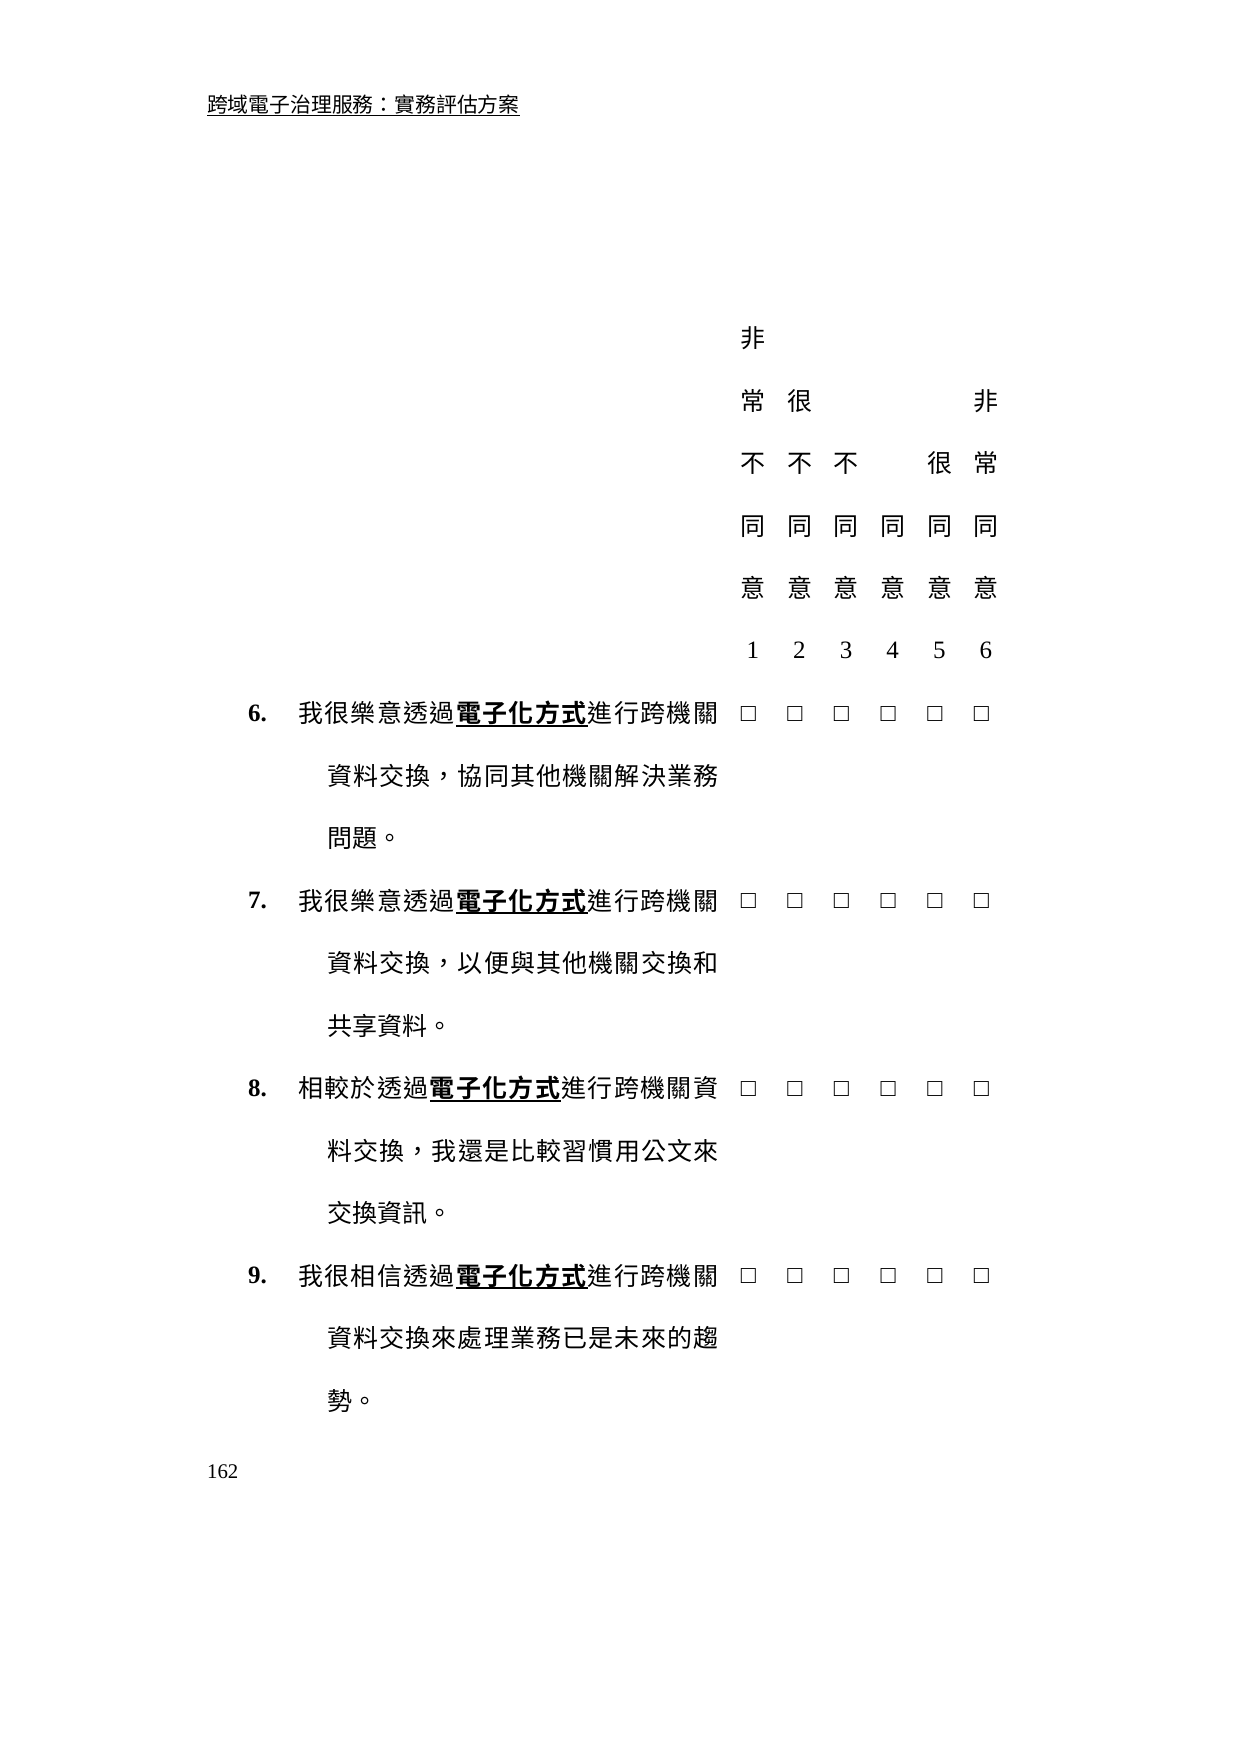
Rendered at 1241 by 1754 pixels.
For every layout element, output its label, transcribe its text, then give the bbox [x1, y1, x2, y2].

table_cell □ [916, 1233, 962, 1420]
table_cell □ [963, 858, 1009, 1045]
table_cell □ [776, 858, 822, 1045]
table_cell □ [823, 1045, 869, 1233]
table_cell 我很樂意透過電子化方式進行跨機關資料交換，協同其他機關解決業務問題。 [232, 670, 729, 858]
table_cell □ [823, 1233, 869, 1420]
table_cell □ [729, 1045, 776, 1233]
table_cell □ [776, 1045, 822, 1233]
table_cell □ [869, 1045, 916, 1233]
table_header 很 同 意 5 [916, 295, 962, 670]
table_cell □ [916, 858, 962, 1045]
table_cell □ [823, 858, 869, 1045]
table_cell □ [869, 1233, 916, 1420]
table_cell □ [729, 1233, 776, 1420]
table_header 非 常 不 同 意 1 [729, 295, 776, 670]
table_header 很 不 同 意 2 [776, 295, 822, 670]
table_header 不 同 意 3 [823, 295, 869, 670]
table_cell □ [729, 670, 776, 858]
table_header 同 意 4 [869, 295, 916, 670]
table_cell □ [823, 670, 869, 858]
table_cell □ [916, 670, 962, 858]
table_cell □ [869, 858, 916, 1045]
table_cell □ [916, 1045, 962, 1233]
table_cell 我很樂意透過電子化方式進行跨機關資料交換，以便與其他機關交換和共享資料。 [232, 858, 729, 1045]
table_cell □ [963, 1045, 1009, 1233]
table_cell □ [776, 1233, 822, 1420]
table_cell □ [776, 670, 822, 858]
table_cell □ [729, 858, 776, 1045]
table_cell 我很相信透過電子化方式進行跨機關資料交換來處理業務已是未來的趨勢。 [232, 1233, 729, 1420]
table_cell □ [963, 1233, 1009, 1420]
table_header 非 常 同 意 6 [963, 295, 1009, 670]
table_cell □ [869, 670, 916, 858]
table_cell □ [963, 670, 1009, 858]
table_header [232, 295, 729, 670]
table_cell 相較於透過電子化方式進行跨機關資料交換，我還是比較習慣用公文來交換資訊。 [232, 1045, 729, 1233]
